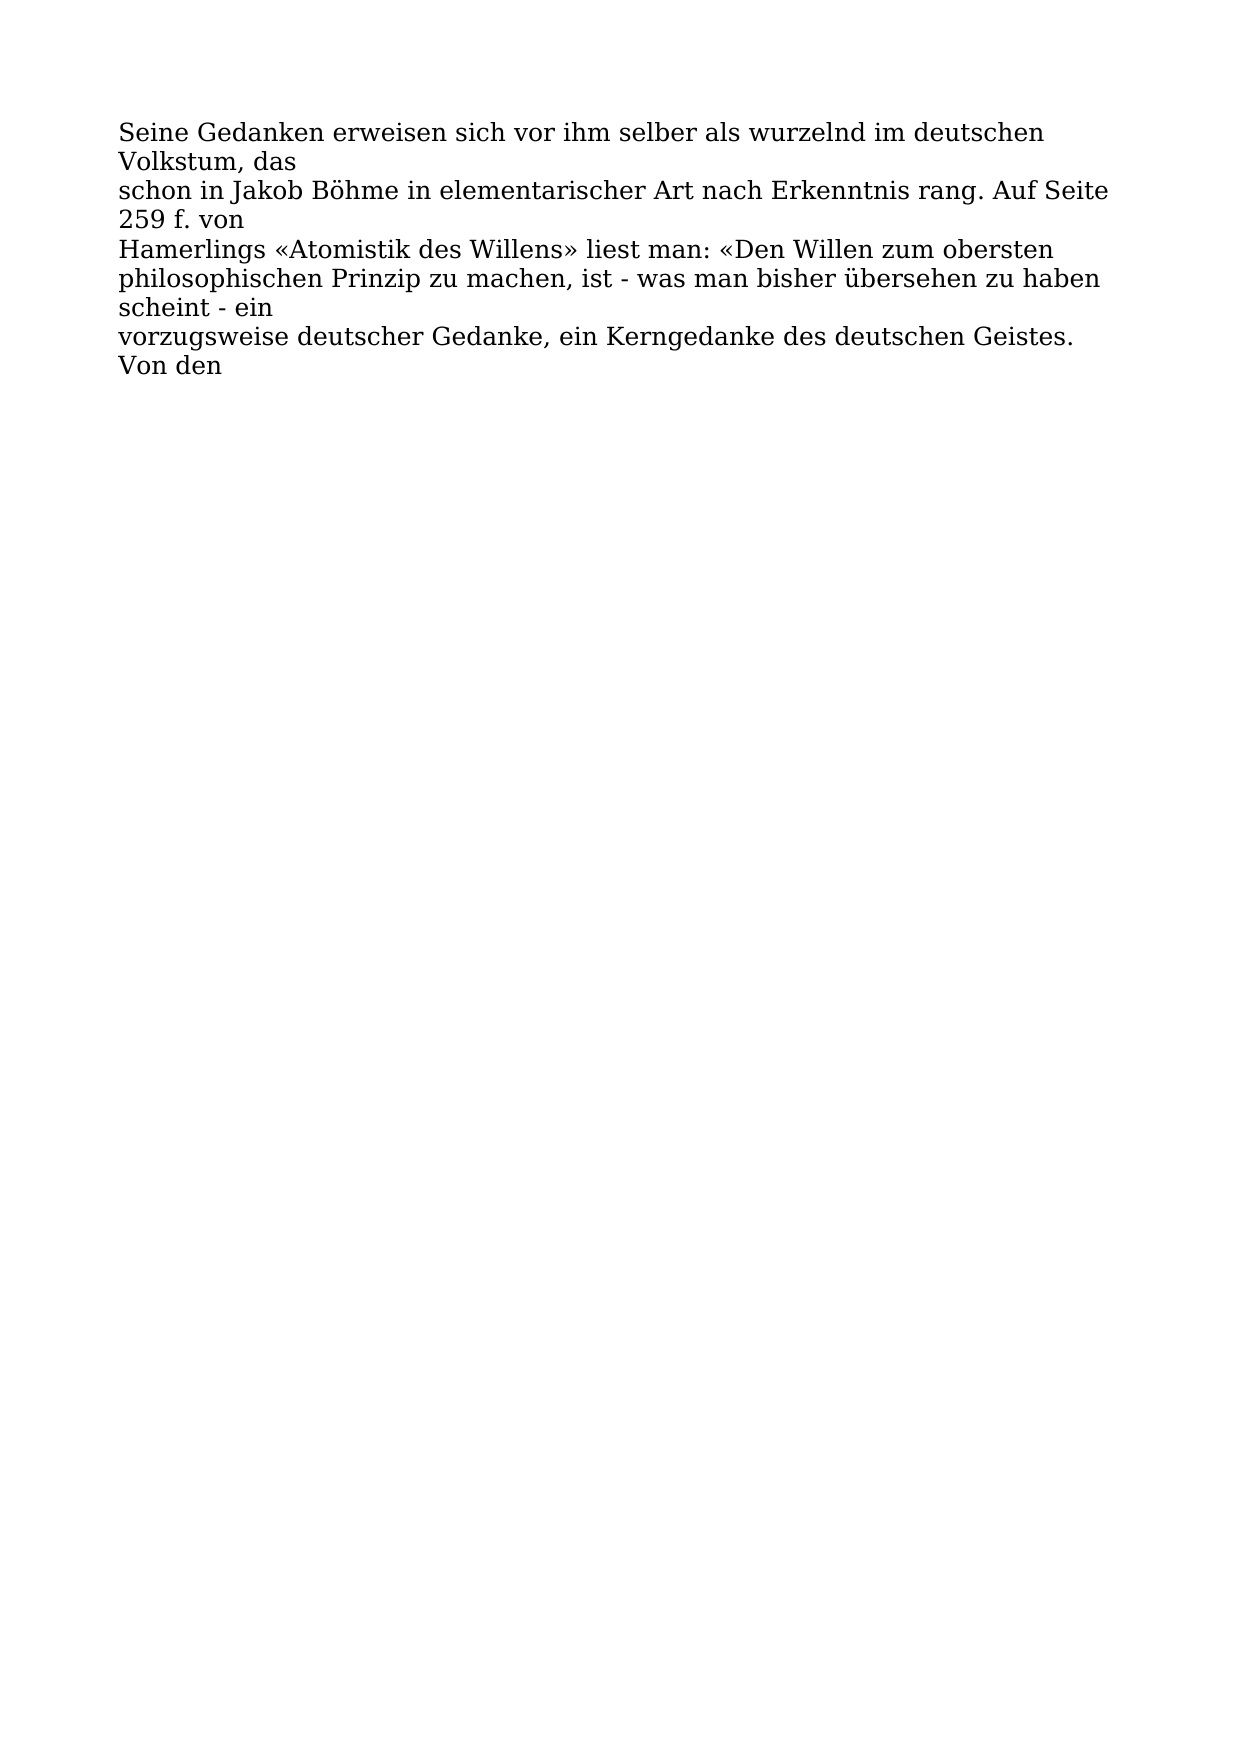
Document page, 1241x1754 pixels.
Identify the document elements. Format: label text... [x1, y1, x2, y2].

text Hamerlings «Atomistik des Willens» liest man: «Den Willen zum obersten [118, 235, 1122, 264]
text schon in Jakob Böhme in elementarischer Art nach Erkenntnis rang. Auf Seite 259 f. von [118, 176, 1122, 235]
text Seine Gedanken erweisen sich vor ihm selber als wurzelnd im deutschen Volkstum, das [118, 118, 1122, 176]
text philosophischen Prinzip zu machen, ist - was man bisher übersehen zu haben scheint - ein [118, 264, 1122, 322]
text vorzugsweise deutscher Gedanke, ein Kerngedanke des deutschen Geistes. Von den [118, 322, 1122, 381]
